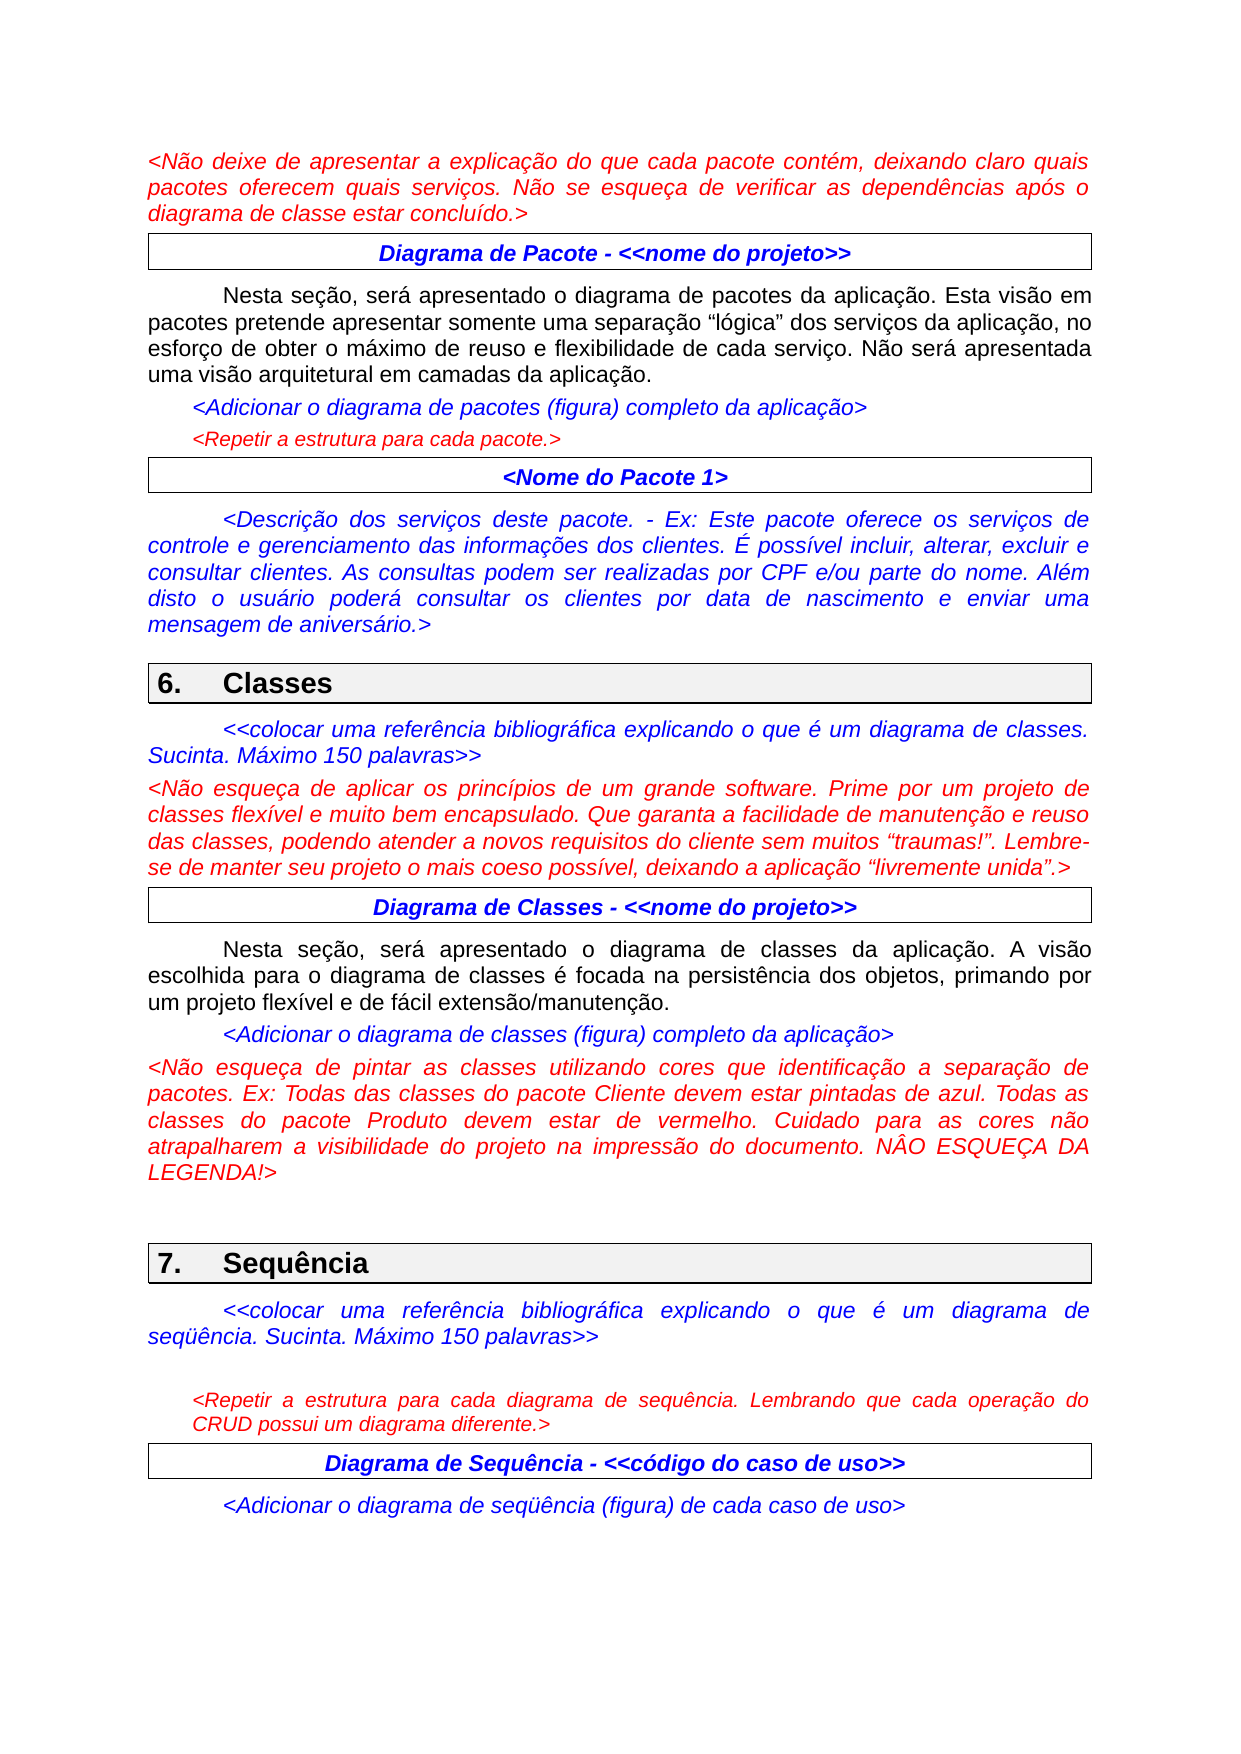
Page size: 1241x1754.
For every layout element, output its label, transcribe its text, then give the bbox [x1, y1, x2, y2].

text Diagrama de Sequência - <<código do caso de uso>> [149, 1444, 1091, 1478]
text <Adicionar o diagrama de classes (figura) completo da aplicação> [148, 1021, 1092, 1048]
text <Adicionar o diagrama de pacotes (figura) completo da aplicação> [148, 394, 1092, 420]
text Nesta seção, será apresentado o diagrama de pacotes da aplicação. Esta visão em pacotes pretende apresentar somente uma separação “lógica” dos serviços da aplicação, no esforço de obter o máximo de reuso e flexibilidade de cada serviço. Não será apresentada uma visão arquitetural em camadas da aplicação. [148, 282, 1092, 388]
text <Nome do Pacote 1> [149, 458, 1091, 492]
text Nesta seção, será apresentado o diagrama de classes da aplicação. A visão escolhida para o diagrama de classes é focada na persistência dos objetos, primando por um projeto flexível e de fácil extensão/manutenção. [148, 936, 1092, 1015]
text Diagrama de Classes - <<nome do projeto>> [149, 888, 1091, 922]
text <Repetir a estrutura para cada pacote.> [192, 427, 1092, 451]
subtitle Classes [149, 664, 1091, 702]
text <Descrição dos serviços deste pacote. - Ex: Este pacote oferece os serviços de controle e gerenciamento das informações dos clientes. É possível incluir, alterar, excluir e consultar clientes. As consultas podem ser realizadas por CPF e/ou parte do nome. Além disto o usuário poderá consultar os clientes por data de nascimento e enviar uma mensagem de aniversário.> [148, 506, 1092, 638]
text <<colocar uma referência bibliográfica explicando o que é um diagrama de classes. Sucinta. Máximo 150 palavras>> [148, 716, 1092, 769]
text <Adicionar o diagrama de seqüência (figura) de cada caso de uso> [148, 1492, 1092, 1518]
text <Repetir a estrutura para cada diagrama de sequência. Lembrando que cada operação do CRUD possui um diagrama diferente.> [192, 1388, 1092, 1436]
text Diagrama de Pacote - <<nome do projeto>> [149, 234, 1091, 269]
text <Não deixe de apresentar a explicação do que cada pacote contém, deixando claro quais pacotes oferecem quais serviços. Não se esqueça de verificar as dependências após o diagrama de classe estar concluído.> [148, 148, 1092, 227]
text <<colocar uma referência bibliográfica explicando o que é um diagrama de seqüência. Sucinta. Máximo 150 palavras>> [148, 1297, 1092, 1349]
text <Não esqueça de aplicar os princípios de um grande software. Prime por um projeto de classes flexível e muito bem encapsulado. Que garanta a facilidade de manutenção e reuso das classes, podendo atender a novos requisitos do cliente sem muitos “traumas!”. Lembre-se de manter seu projeto o mais coeso possível, deixando a aplicação “livremente unida”.> [148, 775, 1092, 881]
subtitle Sequência [149, 1244, 1091, 1282]
text <Não esqueça de pintar as classes utilizando cores que identificação a separação de pacotes. Ex: Todas das classes do pacote Cliente devem estar pintadas de azul. Todas as classes do pacote Produto devem estar de vermelho. Cuidado para as cores não atrapalharem a visibilidade do projeto na impressão do documento. NÂO ESQUEÇA DA LEGENDA!> [148, 1054, 1092, 1186]
